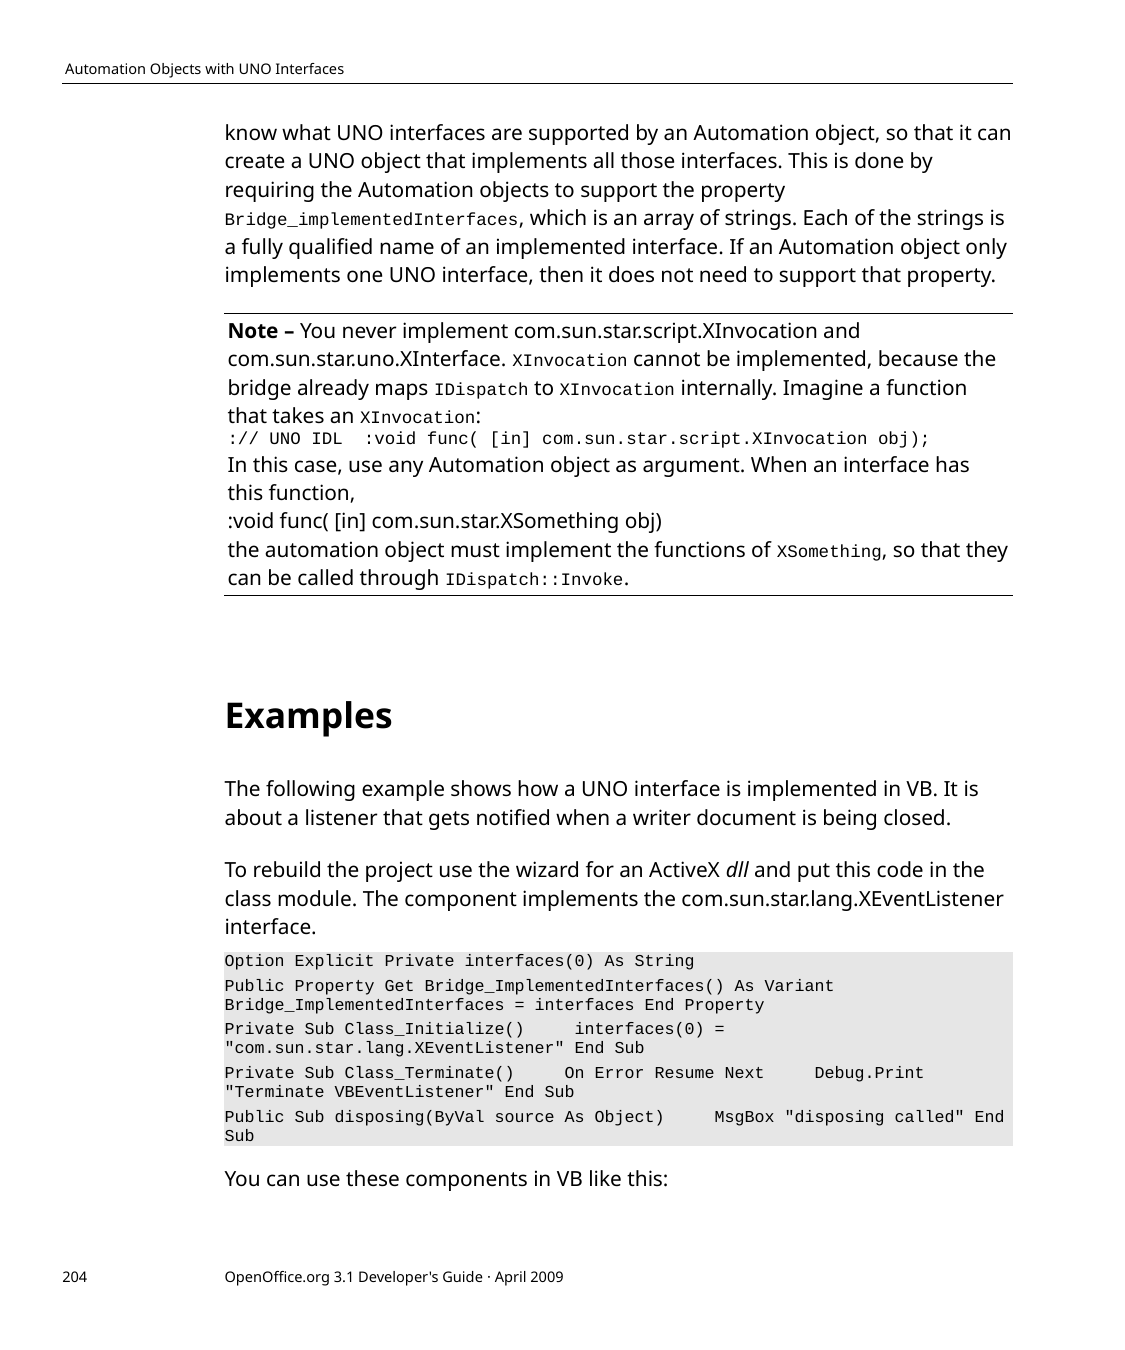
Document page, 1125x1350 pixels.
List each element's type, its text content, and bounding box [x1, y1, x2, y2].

text Option Explicit Private interfaces(0) As String [224, 952, 1013, 971]
list You never implement com.sun.star.script.XInvocation and com.sun.star.uno.XInterface. XInvocation cannot be implemented, because the bridge already maps IDispatch to XInvocation internally. Imagine a function that takes an XInvocation: :// UNO IDL :void func( [in] com.sun.star.script.XInvocation obj); In this case, use any Automation object as argument. When an interface has this function, :void func( [in] com.sun.star.XSomething obj) the automation object must implement the functions of XSomething, so that they can be called through IDispatch::Invoke. [224, 314, 1013, 595]
text The following example shows how a UNO interface is implemented in VB. It is about a listener that gets notified when a writer document is being closed. [224, 774, 1013, 831]
text You can use these components in VB like this: [224, 1164, 1013, 1192]
text Private Sub Class_Terminate() On Error Resume Next Debug.Print "Terminate VBEventListener" End Sub [224, 1064, 1013, 1102]
text Private Sub Class_Initialize() interfaces(0) = "com.sun.star.lang.XEventListener" End Sub [224, 1021, 1013, 1059]
text Public Sub disposing(ByVal source As Object) MsgBox "disposing called" End Sub [224, 1108, 1013, 1146]
text know what UNO interfaces are supported by an Automation object, so that it can create a UNO object that implements all those interfaces. This is done by requiring the Automation objects to support the property Bridge_implementedInterfaces, which is an array of strings. Each of the strings is a fully qualified name of an implemented interface. If an Automation object only implements one UNO interface, then it does not need to support that property. [224, 118, 1013, 289]
text Public Property Get Bridge_ImplementedInterfaces() As Variant Bridge_ImplementedInterfaces = interfaces End Property [224, 977, 1013, 1015]
subtitle Examples [224, 691, 1013, 739]
text To rebuild the project use the wizard for an ActiveX dll and put this code in the class module. The component implements the com.sun.star.lang.XEventListener interface. [224, 855, 1013, 941]
